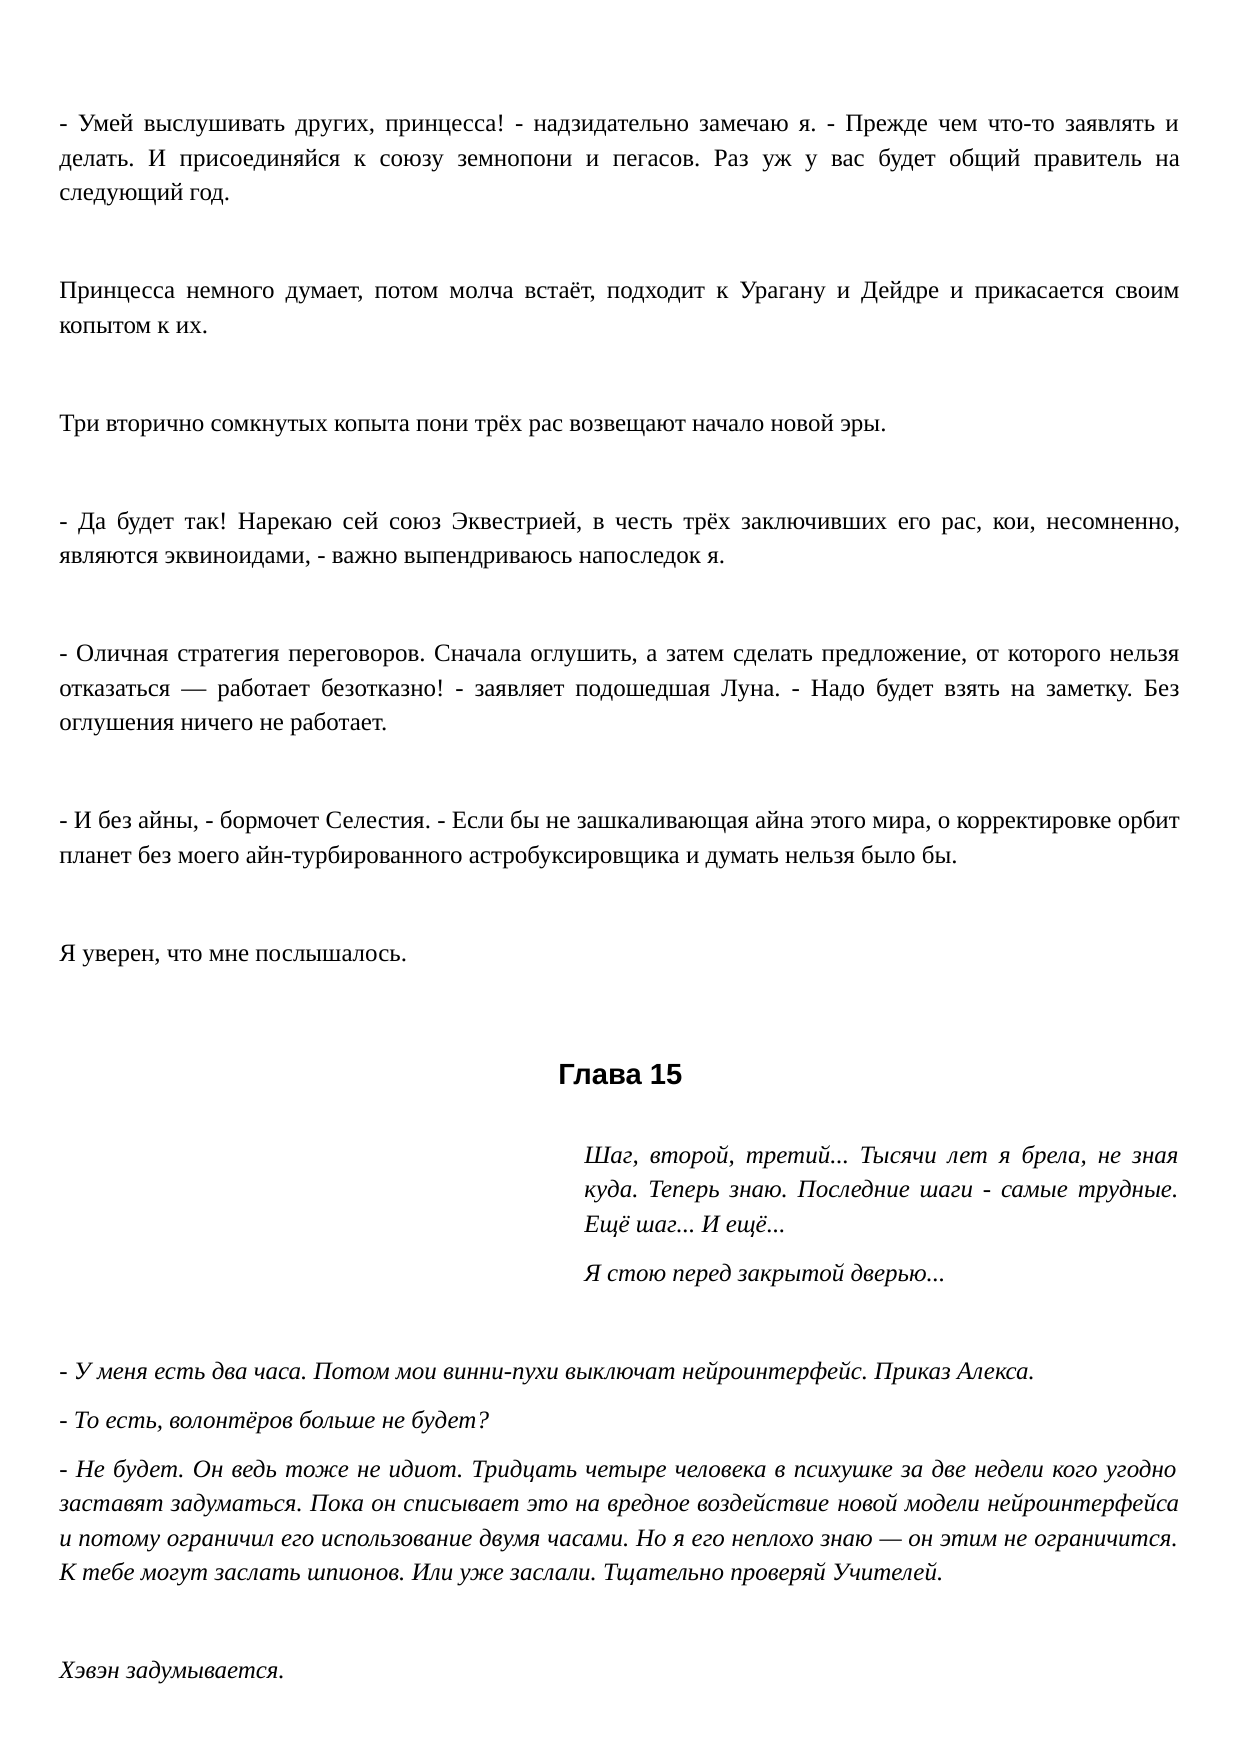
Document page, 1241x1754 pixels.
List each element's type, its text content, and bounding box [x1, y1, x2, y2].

subtitle Глава 15 [59, 1057, 1181, 1091]
text - Да будет так! Нарекаю сей союз Эквестрией, в честь трёх заключивших его рас, кои, несомненно, являются эквиноидами, - важно выпендриваюсь напоследок я. [59, 506, 1181, 569]
text Принцесса немного думает, потом молча встаёт, подходит к Урагану и Дейдре и прикасается своим копытом к их. [59, 275, 1181, 338]
text Три вторично сомкнутых копыта пони трёх рас возвещают начало новой эры. [59, 408, 1181, 437]
text - Умей выслушивать других, принцесса! - надзидательно замечаю я. - Прежде чем что-то заявлять и делать. И присоединяйся к союзу земнопони и пегасов. Раз уж у вас будет общий правитель на следующий год. [59, 108, 1181, 206]
text - Не будет. Он ведь тоже не идиот. Тридцать четыре человека в психушке за две недели кого угодно заставят задуматься. Пока он списывает это на вредное воздействие новой модели нейроинтерфейса и потому ограничил его использование двумя часами. Но я его неплохо знаю — он этим не ограничится. К тебе могут заслать шпионов. Или уже заслали. Тщательно проверяй Учителей. [59, 1454, 1181, 1586]
text - У меня есть два часа. Потом мои винни-пухи выключат нейроинтерфейс. Приказ Алекса. [59, 1356, 1181, 1385]
text Я стою перед закрытой дверью... [584, 1258, 1181, 1287]
text Хэвэн задумывается. [59, 1656, 1181, 1684]
text - И без айны, - бормочет Селестия. - Если бы не зашкаливающая айна этого мира, о корректировке орбит планет без моего айн-турбированного астробуксировщика и думать нельзя было бы. [59, 806, 1181, 869]
text Я уверен, что мне послышалось. [59, 938, 1181, 967]
text Шаг, второй, третий... Тысячи лет я брела, не зная куда. Теперь знаю. Последние шаги - самые трудные. Ещё шаг... И ещё... [584, 1140, 1181, 1237]
text - Оличная стратегия переговоров. Сначала оглушить, а затем сделать предложение, от которого нельзя отказаться — работает безотказно! - заявляет подошедшая Луна. - Надо будет взять на заметку. Без оглушения ничего не работает. [59, 638, 1181, 736]
text - То есть, волонтёров больше не будет? [59, 1405, 1181, 1434]
